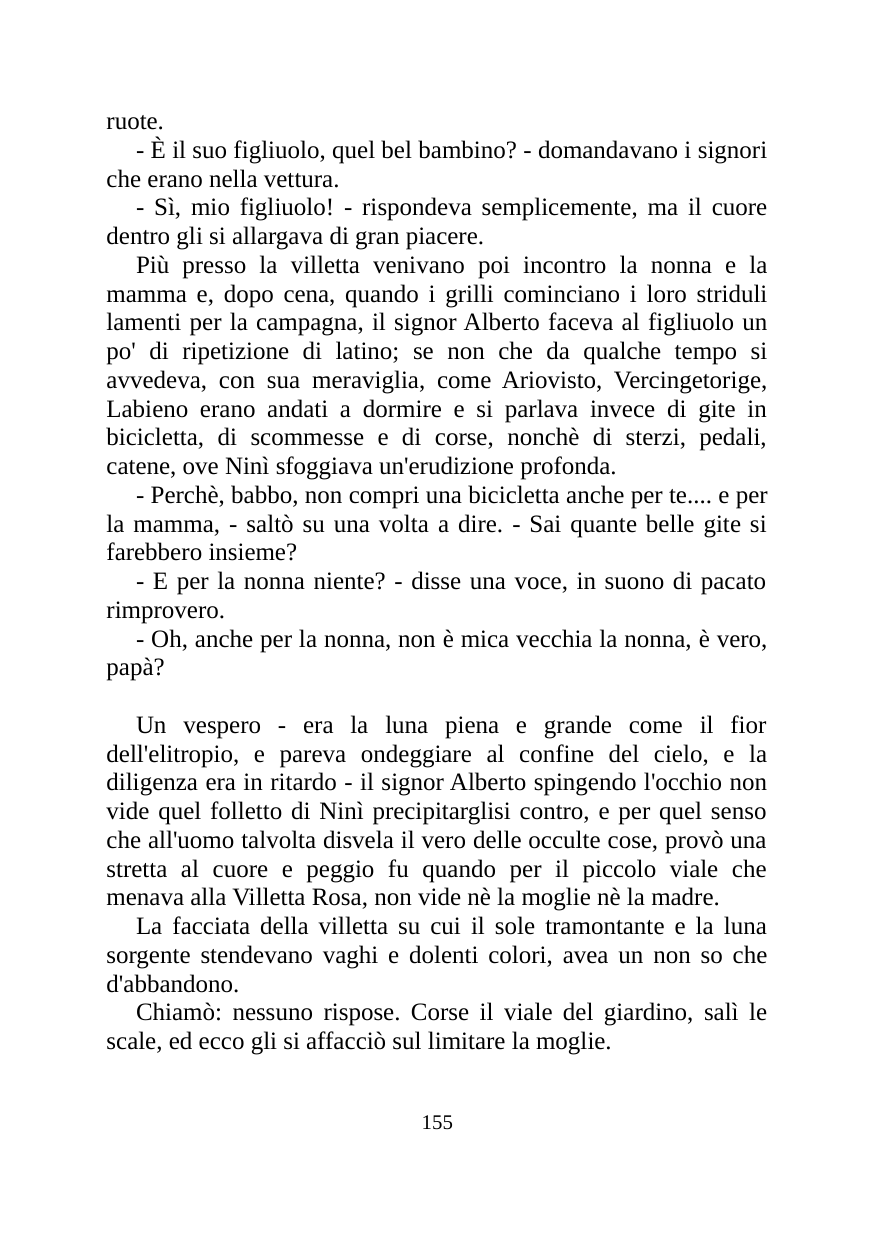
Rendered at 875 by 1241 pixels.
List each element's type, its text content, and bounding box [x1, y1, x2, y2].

text - È il suo figliuolo, quel bel bambino? - domandavano i signori che erano nella vettura. [106, 135, 768, 192]
text - Sì, mio figliuolo! - rispondeva semplicemente, ma il cuore dentro gli si allargava di gran piacere. [106, 192, 768, 250]
text - Oh, anche per la nonna, non è mica vecchia la nonna, è vero, papà? [106, 624, 768, 681]
text Più presso la villetta venivano poi incontro la nonna e la mamma e, dopo cena, quando i grilli cominciano i loro striduli lamenti per la campagna, il signor Alberto faceva al figliuolo un po' di ripetizione di latino; se non che da qualche tempo si avvedeva, con sua meraviglia, come Ariovisto, Vercingetorige, Labieno erano andati a dormire e si parlava invece di gite in bicicletta, di scommesse e di corse, nonchè di sterzi, pedali, catene, ove Ninì sfoggiava un'erudizione profonda. [106, 250, 768, 480]
text - Perchè, babbo, non compri una bicicletta anche per te.... e per la mamma, - saltò su una volta a dire. - Sai quante belle gite si farebbero insieme? [106, 480, 768, 566]
text Un vespero - era la luna piena e grande come il fior dell'elitropio, e pareva ondeggiare al confine del cielo, e la diligenza era in ritardo - il signor Alberto spingendo l'occhio non vide quel folletto di Ninì precipitarglisi contro, e per quel senso che all'uomo talvolta disvela il vero delle occulte cose, provò una stretta al cuore e peggio fu quando per il piccolo viale che menava alla Villetta Rosa, non vide nè la moglie nè la madre. [106, 710, 768, 911]
text La facciata della villetta su cui il sole tramontante e la luna sorgente stendevano vaghi e dolenti colori, avea un non so che d'abbandono. [106, 911, 768, 997]
text - E per la nonna niente? - disse una voce, in suono di pacato rimprovero. [106, 566, 768, 624]
text Chiamò: nessuno rispose. Corse il viale del giardino, salì le scale, ed ecco gli si affacciò sul limitare la moglie. [106, 997, 768, 1055]
text ruote. [106, 106, 768, 135]
